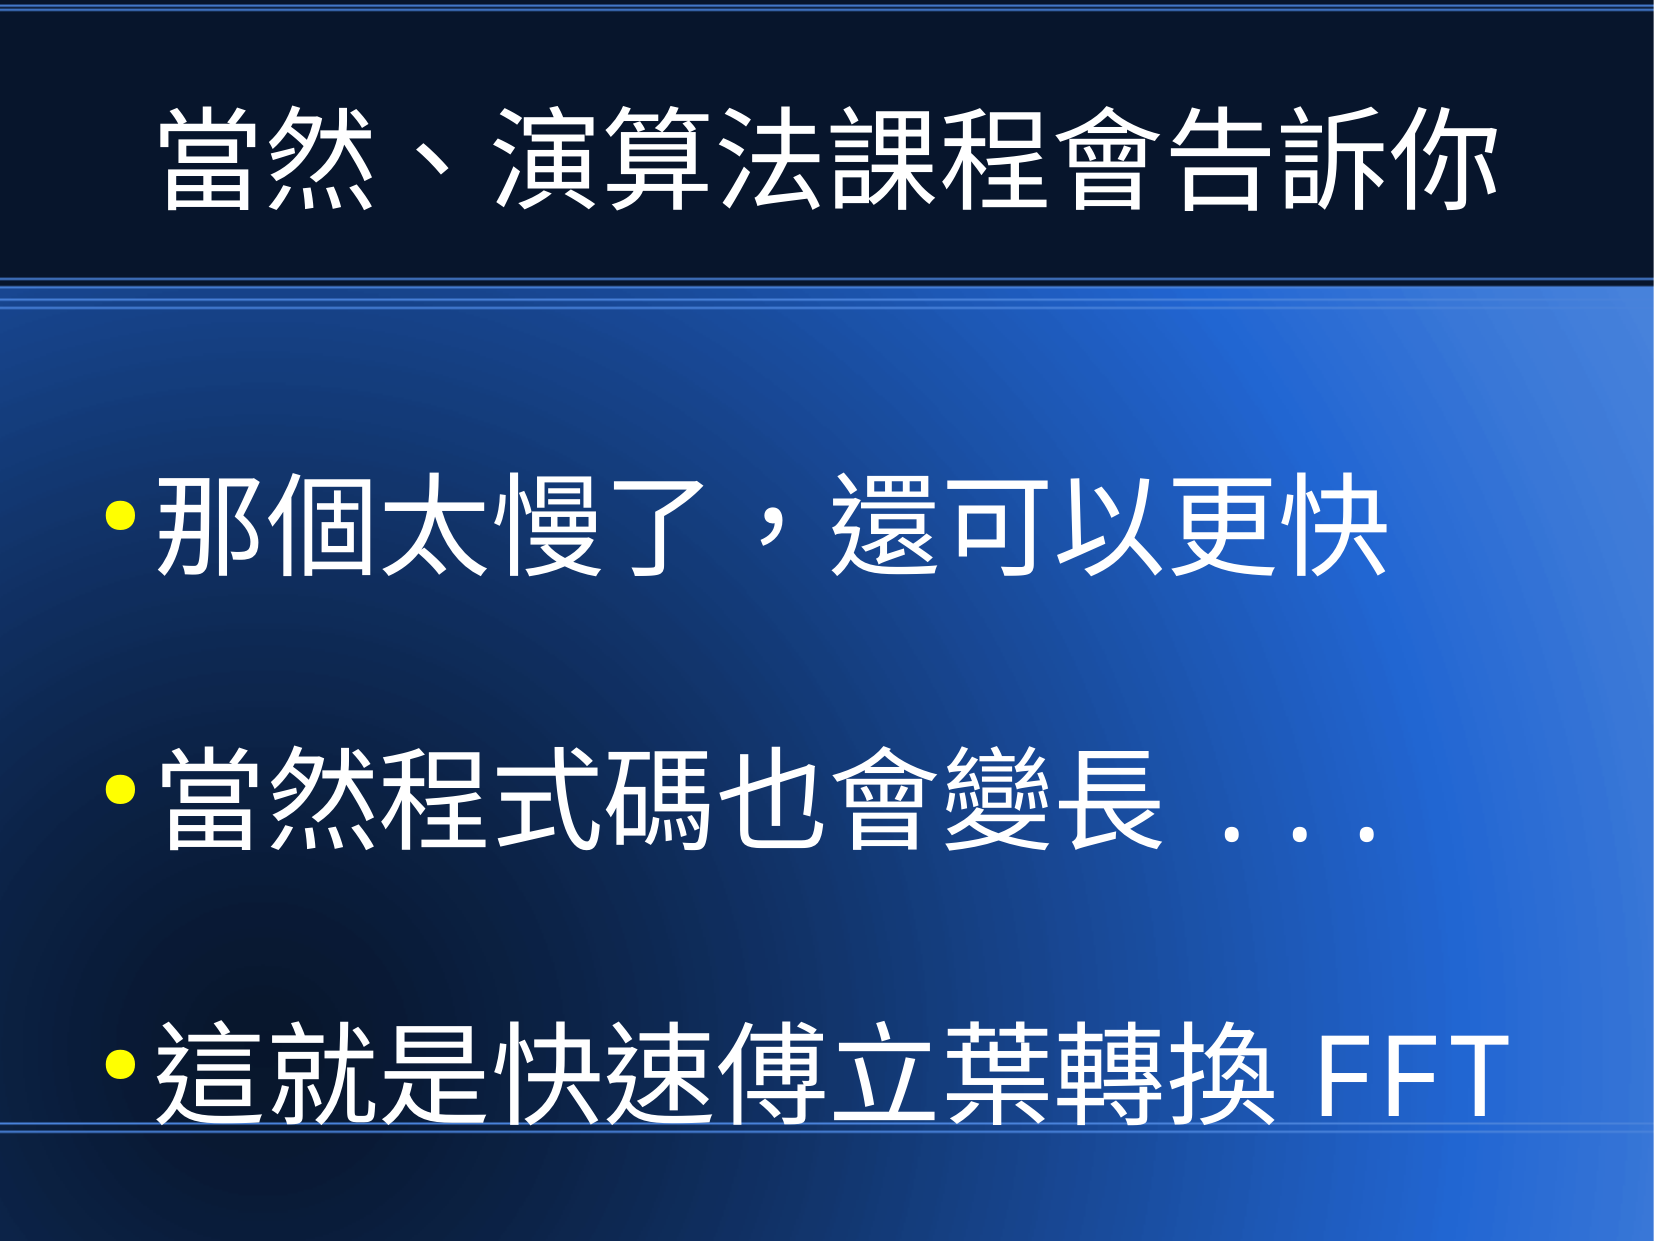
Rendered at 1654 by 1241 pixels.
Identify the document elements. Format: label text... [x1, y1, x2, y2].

title 當然、演算法課程會告訴你 [82, 49, 1571, 257]
list 那個太慢了，還可以更快 當然程式碼也會變長... 這就是快速傅立葉轉換FFT [82, 355, 1571, 1241]
picture [0, 0, 1654, 1241]
